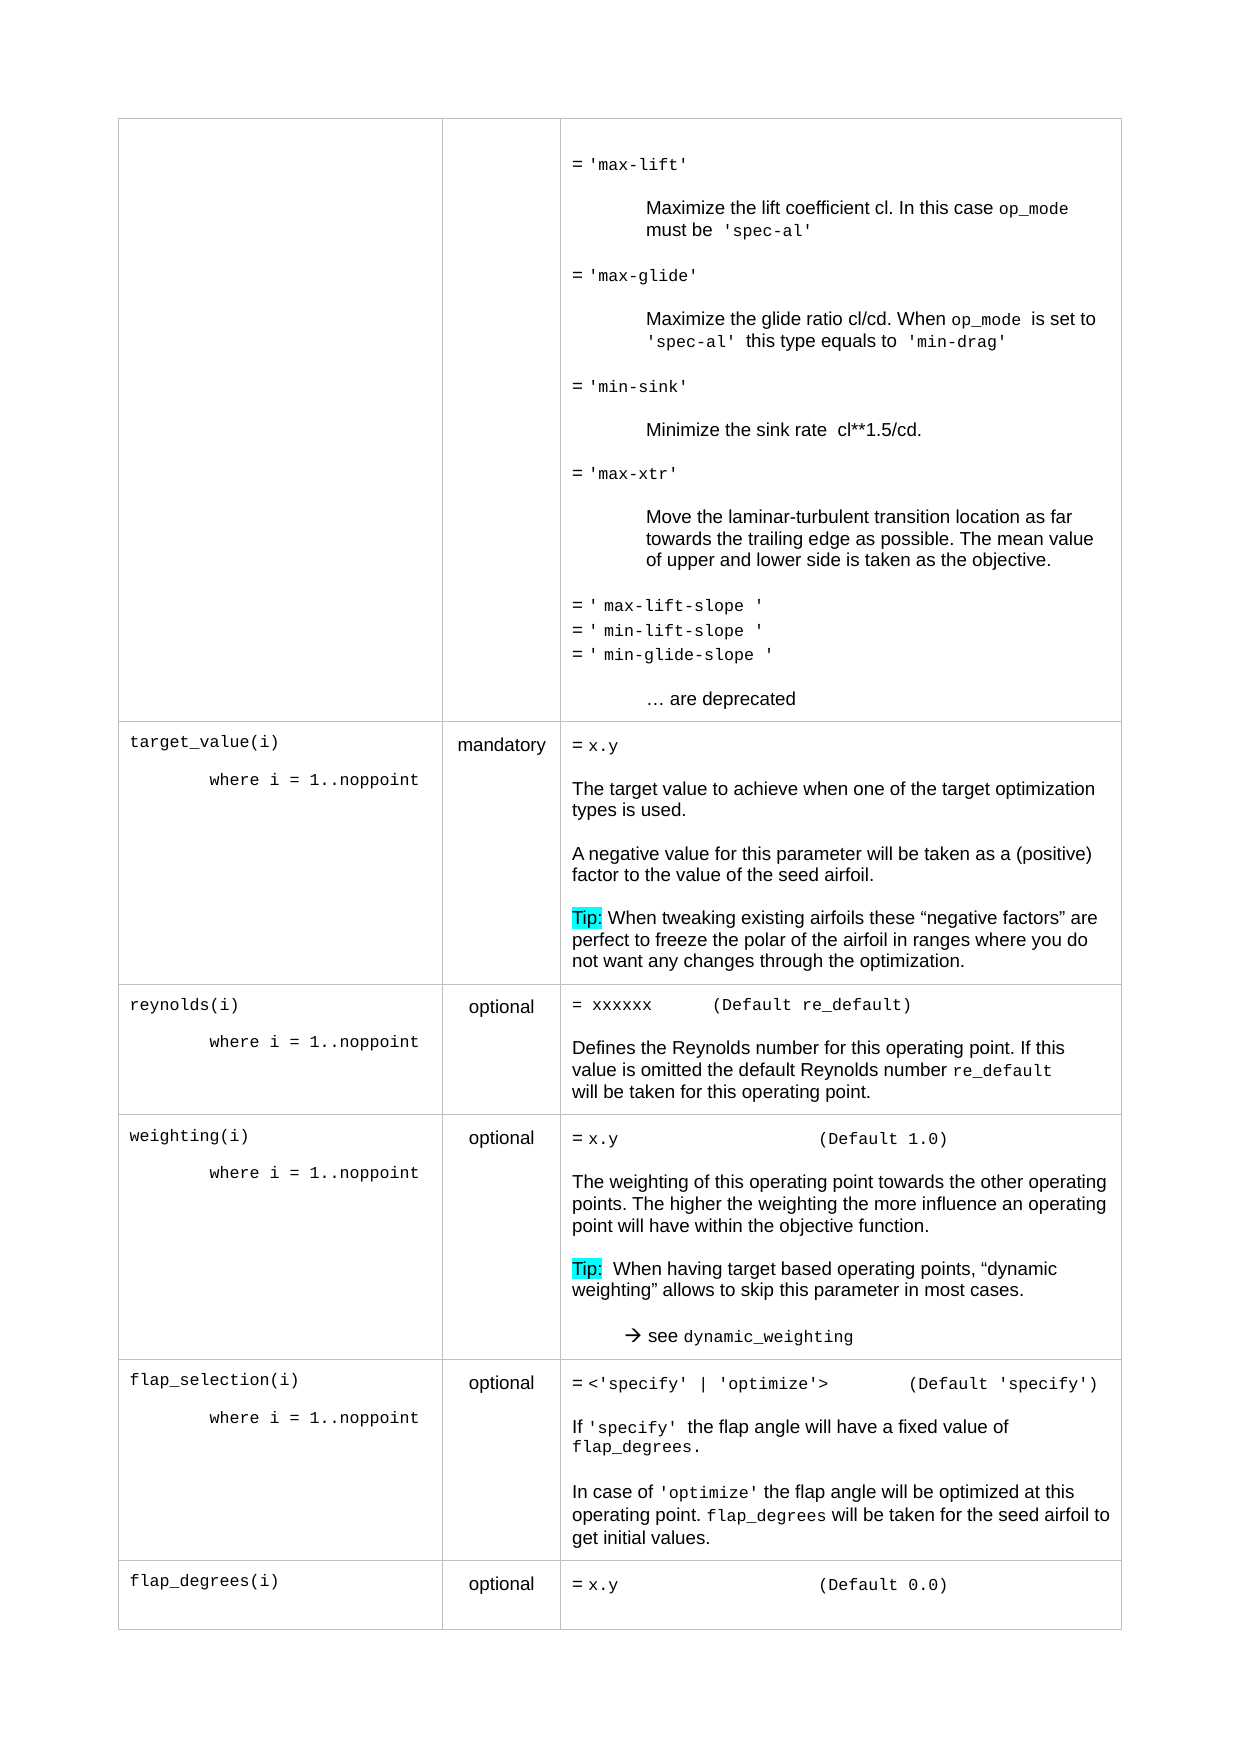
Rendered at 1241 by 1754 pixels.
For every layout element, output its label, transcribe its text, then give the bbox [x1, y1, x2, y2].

table_cell = x.y (Default 1.0) The weighting of this operating point towards the other operating points. The higher the weighting the more influence an operating point will have within the objective function. Tip: When having target based operating points, “dynamic weighting” allows to skip this parameter in most cases.  see dynamic_weighting [561, 1115, 1121, 1359]
table_cell = x.y (Default 0.0) [561, 1561, 1121, 1629]
table_cell mandatory [443, 722, 560, 983]
table_cell optional [443, 1360, 560, 1560]
table_cell flap_selection(i) where i = 1..noppoint [119, 1360, 442, 1560]
table_cell [119, 119, 442, 721]
table_cell reynolds(i) where i = 1..noppoint [119, 985, 442, 1114]
table_cell optional [443, 1561, 560, 1629]
table_cell = 'max-lift' Maximize the lift coefficient cl. In this case op_mode must be 'spec-al' = 'max-glide' Maximize the glide ratio cl/cd. When op_mode is set to 'spec-al' this type equals to 'min-drag' = 'min-sink' Minimize the sink rate cl**1.5/cd. = 'max-xtr' Move the laminar-turbulent transition location as far towards the trailing edge as possible. The mean value of upper and lower side is taken as the objective. = ' max-lift-slope ' = ' min-lift-slope ' = ' min-glide-slope ' … are deprecated [561, 119, 1121, 721]
table_cell = <'specify' | 'optimize'> (Default 'specify') If 'specify' the flap angle will have a fixed value of flap_degrees. In case of 'optimize' the flap angle will be optimized at this operating point. flap_degrees will be taken for the seed airfoil to get initial values. [561, 1360, 1121, 1560]
table_cell optional [443, 1115, 560, 1359]
table_cell [443, 119, 560, 721]
table_cell = xxxxxx (Default re_default) Defines the Reynolds number for this operating point. If this value is omitted the default Reynolds number re_default will be taken for this operating point. [561, 985, 1121, 1114]
table_cell flap_degrees(i) [119, 1561, 442, 1629]
table_cell weighting(i) where i = 1..noppoint [119, 1115, 442, 1359]
table_cell optional [443, 985, 560, 1114]
table_cell = x.y The target value to achieve when one of the target optimization types is used. A negative value for this parameter will be taken as a (positive) factor to the value of the seed airfoil. Tip: When tweaking existing airfoils these “negative factors” are perfect to freeze the polar of the airfoil in ranges where you do not want any changes through the optimization. [561, 722, 1121, 983]
table_cell target_value(i) where i = 1..noppoint [119, 722, 442, 983]
